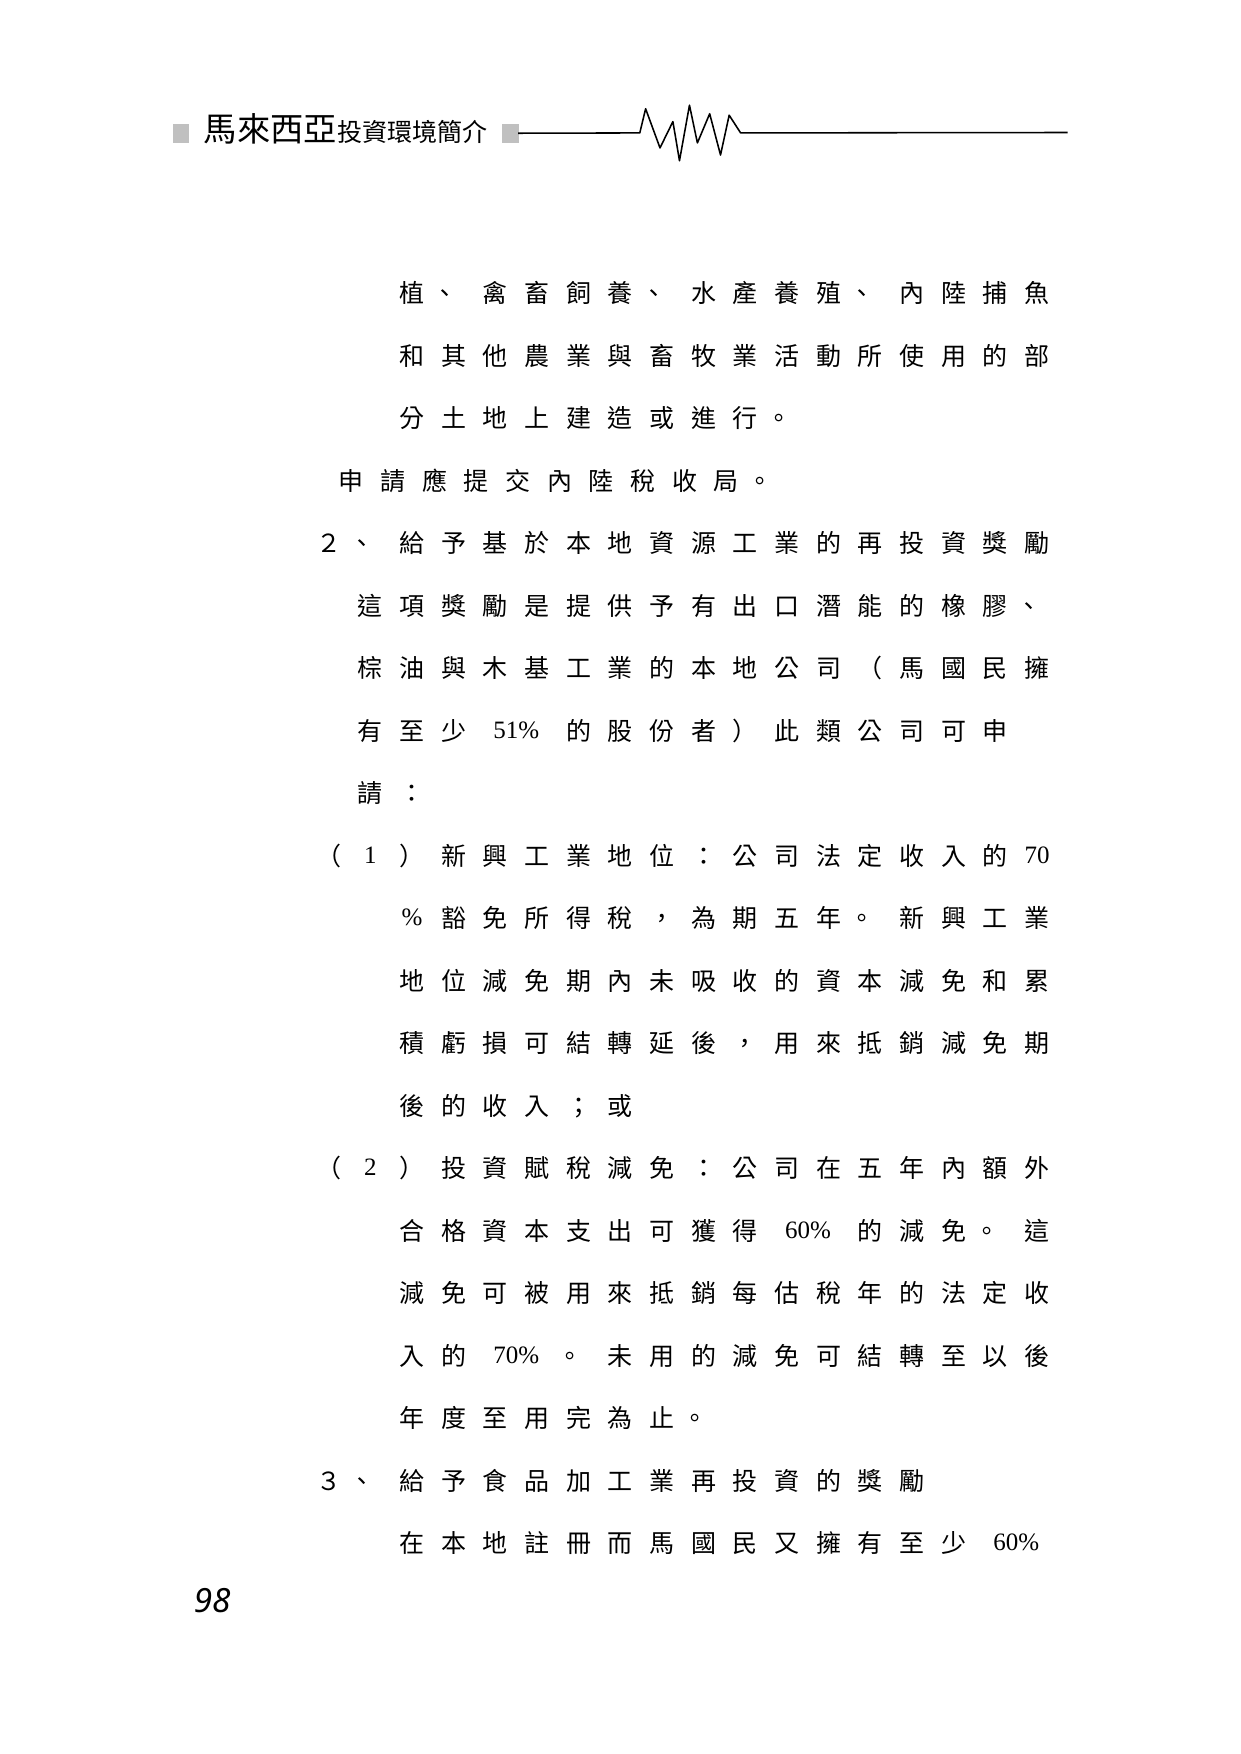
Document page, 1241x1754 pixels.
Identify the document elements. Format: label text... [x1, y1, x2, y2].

text 植、禽畜飼養、水產養殖、內陸捕魚和其他農業與畜牧業活動所使用的部分土地上建造或進行。 [330, 250, 1058, 438]
text 這項獎勵是提供予有出口潛能的橡膠、棕油與木基工業的本地公司（馬國民擁有至少51%的股份者）此類公司可申請： [330, 563, 1058, 813]
text 申請應提交內陸稅收局。 [281, 438, 1058, 500]
text （1）新興工業地位：公司法定收入的70%豁免所得稅，為期五年。新興工業地位減免期內未吸收的資本減免和累積虧損可結轉延後，用來抵銷減免期後的收入；或 [306, 813, 1058, 1125]
text ３、給予食品加工業再投資的獎勵 [285, 1438, 1058, 1500]
text （2）投資賦稅減免：公司在五年內額外合格資本支出可獲得60%的減免。這減免可被用來抵銷每估稅年的法定收入的70%。未用的減免可結轉至以後年度至用完為止。 [306, 1125, 1058, 1438]
text 在本地註冊而馬國民又擁有至少60% [330, 1500, 1058, 1563]
text ２、給予基於本地資源工業的再投資獎勵 [281, 500, 1058, 563]
